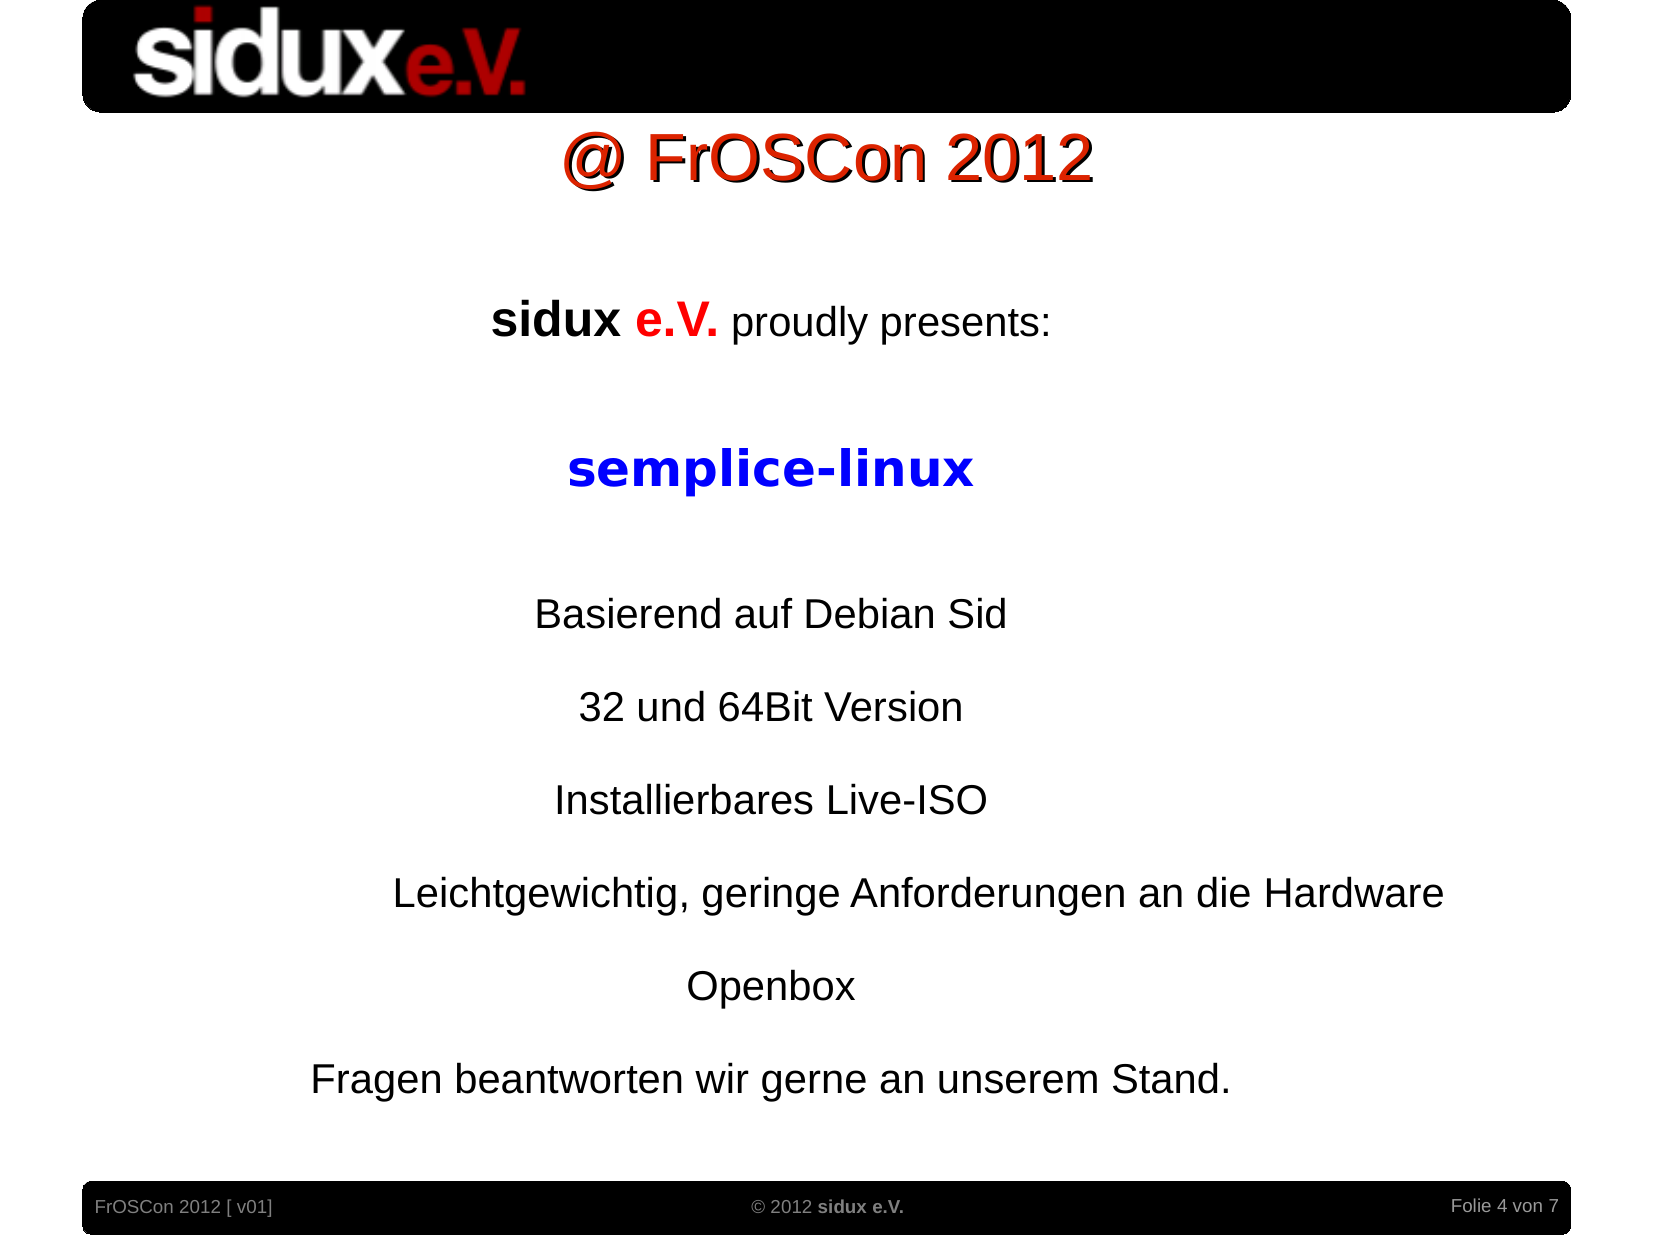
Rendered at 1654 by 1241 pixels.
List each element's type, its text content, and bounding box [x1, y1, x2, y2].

picture [113, 0, 532, 110]
text_box sidux e.V. proudly presents: semplice-linux Basierend auf Debian Sid 32 und 64Bit Version Installierbares Live-ISO Leichtgewichtig, geringe Anforderungen an die Hardware Openbox Fragen beantworten wir gerne an unserem Stand. [82, 224, 1571, 1170]
text_box @ FrOSCon 2012 [82, 112, 1571, 213]
